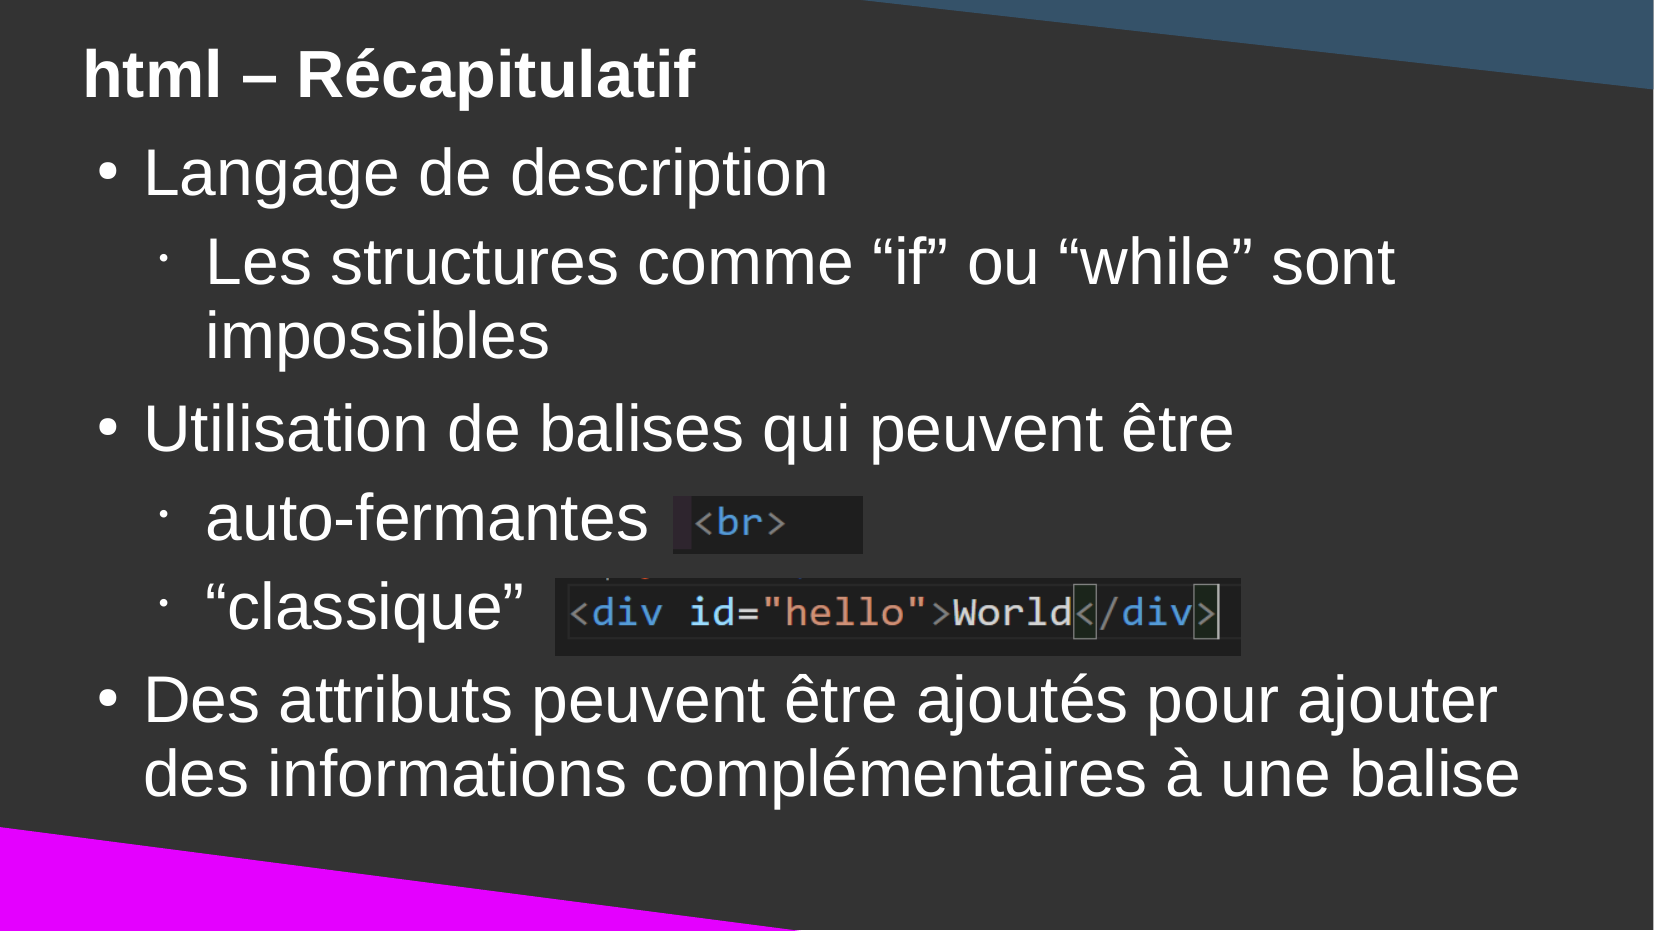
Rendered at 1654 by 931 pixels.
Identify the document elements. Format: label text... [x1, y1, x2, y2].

list Langage de description Les structures comme “if” ou “while” sont impossibles Utilisation de balises qui peuvent être auto-fermantes “classique” Des attributs peuvent être ajoutés pour ajouter des informations complémentaires à une balise [80, 135, 1605, 815]
title html – Récapitulatif [82, 37, 1571, 114]
text_box [861, 0, 1654, 90]
picture [673, 496, 863, 554]
picture [555, 578, 1241, 657]
text_box [0, 827, 801, 931]
